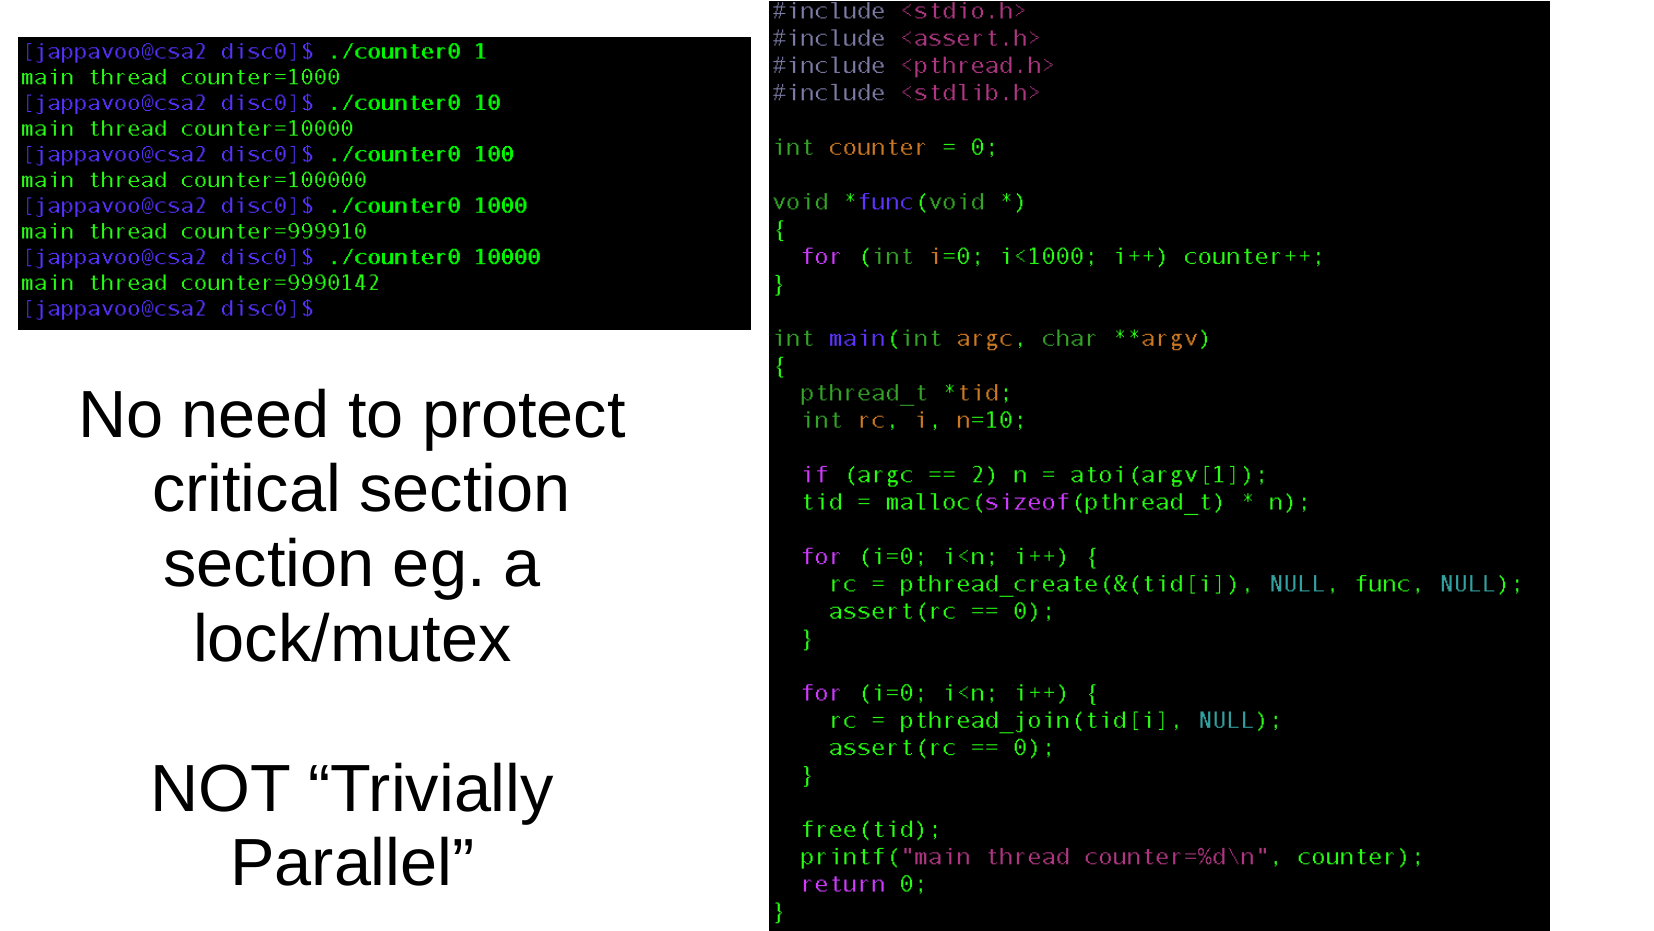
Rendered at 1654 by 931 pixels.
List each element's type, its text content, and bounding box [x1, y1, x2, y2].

picture [769, 1, 1550, 931]
text_box No need to protect critical section section eg. a lock/mutex NOT “Trivially Parallel” [75, 376, 630, 901]
picture [18, 37, 751, 330]
